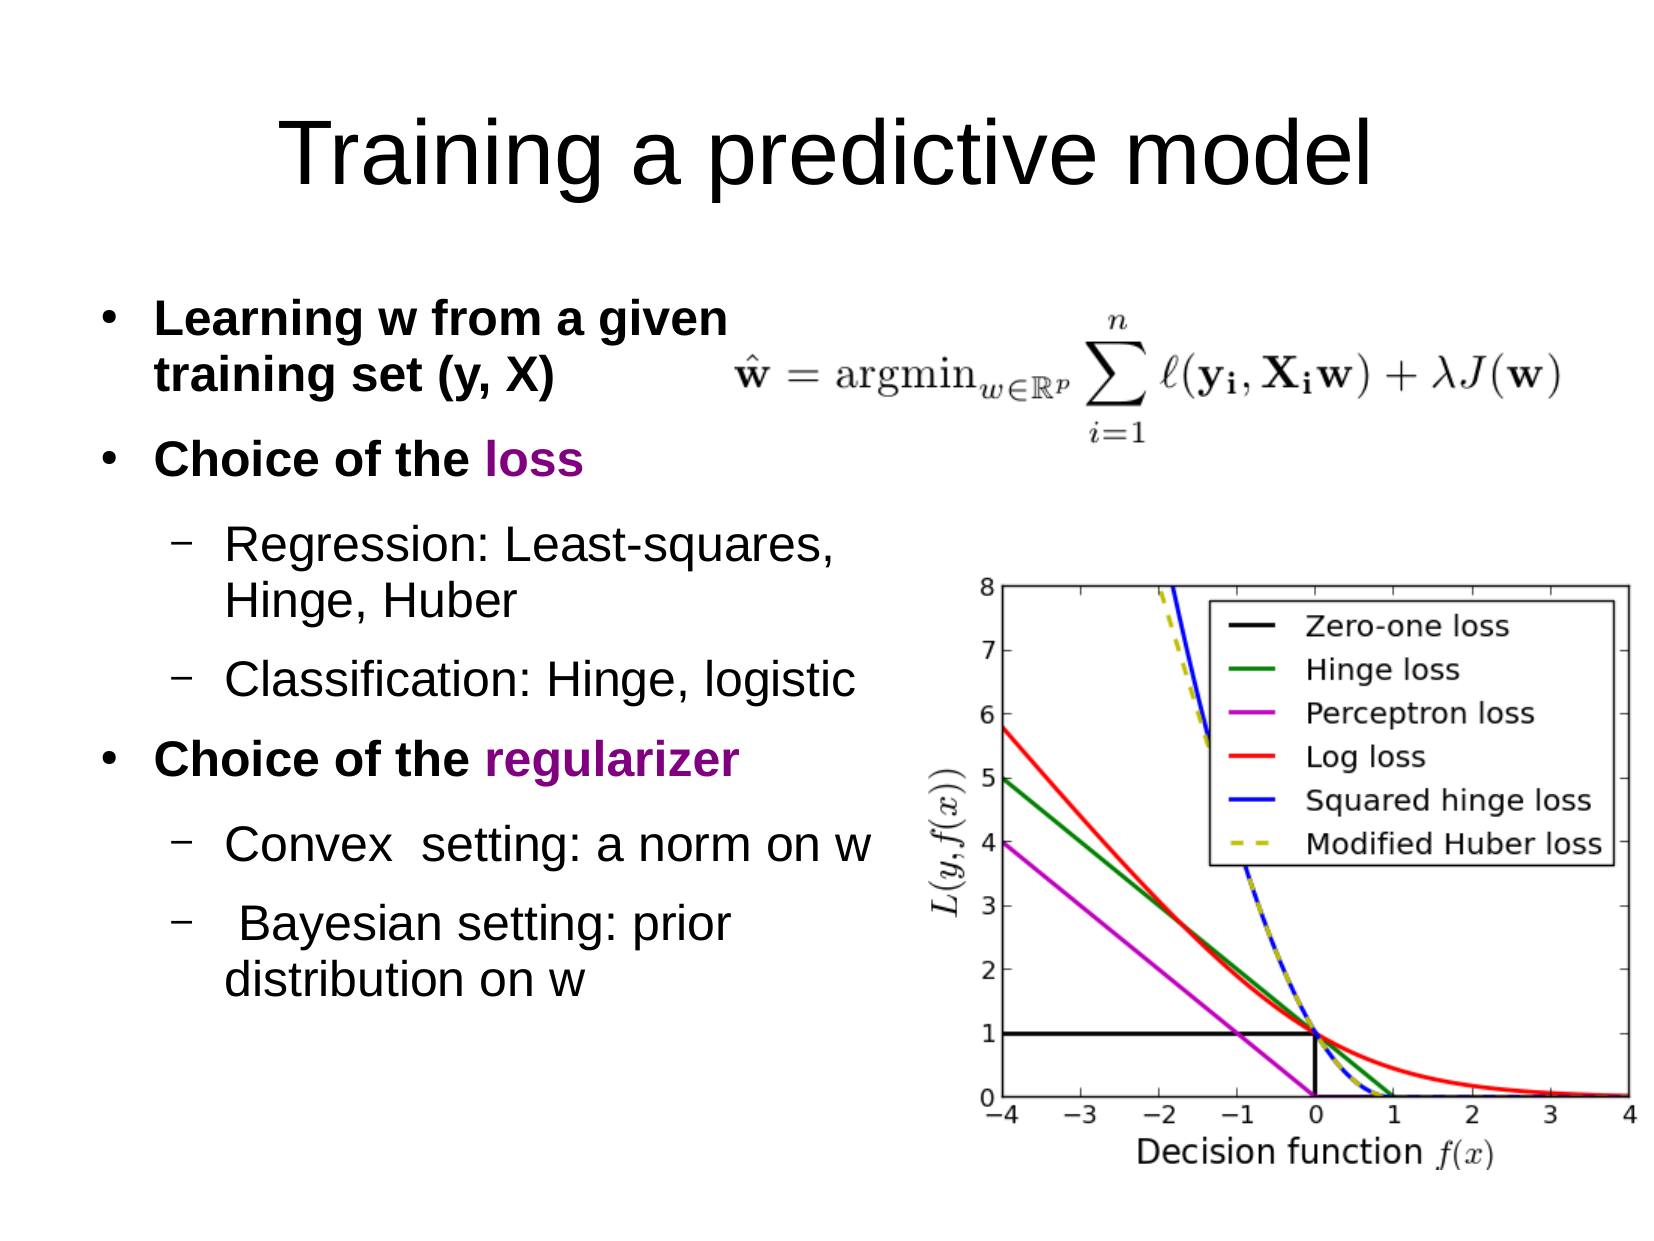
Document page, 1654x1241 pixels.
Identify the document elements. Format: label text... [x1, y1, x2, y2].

list Learning w from a given training set (y, X) Choice of the loss Regression: Least-squares, Hinge, Huber Classification: Hinge, logistic Choice of the regularizer Convex setting: a norm on w Bayesian setting: prior distribution on w [82, 290, 886, 1170]
picture [727, 312, 1565, 449]
title Training a predictive model [82, 56, 1571, 250]
picture [909, 569, 1654, 1170]
